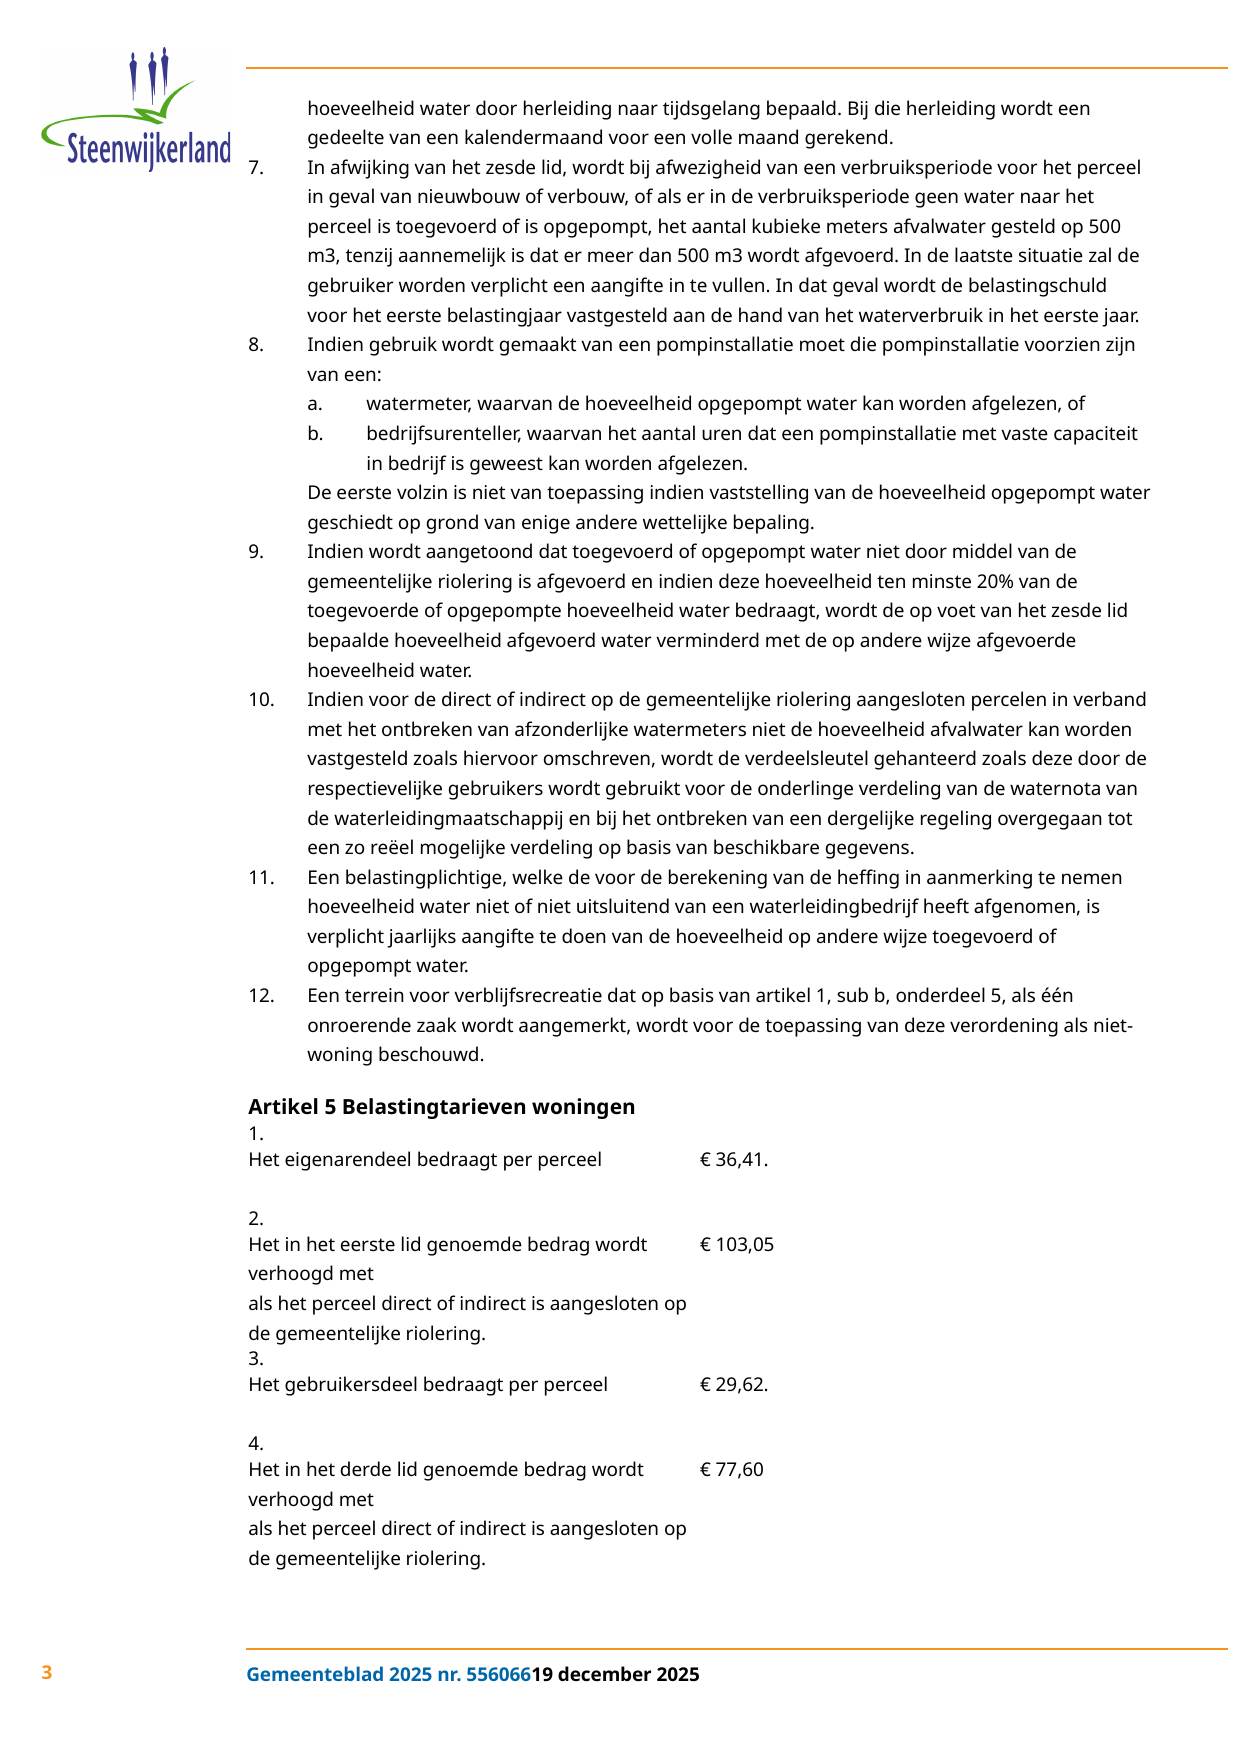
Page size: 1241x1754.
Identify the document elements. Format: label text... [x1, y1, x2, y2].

list Indien voor de direct of indirect op de gemeentelijke riolering aangesloten percelen in verband met het ontbreken van afzonderlijke watermeters niet de hoeveelheid afvalwater kan worden vastgesteld zoals hiervoor omschreven, wordt de verdeelsleutel gehanteerd zoals deze door de respectievelijke gebruikers wordt gebruikt voor de onderlinge verdeling van de waternota van de waterleidingmaatschappij en bij het ontbreken van een dergelijke regeling overgegaan tot een zo reëel mogelijke verdeling op basis van beschikbare gegevens. [248, 686, 1152, 860]
table_header Het gebruikersdeel bedraagt per perceel [248, 1371, 700, 1397]
table_header € 103,05 [700, 1231, 1152, 1345]
list De eerste volzin is niet van toepassing indien vaststelling van de hoeveelheid opgepompt water geschiedt op grond van enige andere wettelijke bepaling. [248, 479, 1152, 535]
table_header Het in het derde lid genoemde bedrag wordt verhoogd met als het perceel direct of indirect is aangesloten op de gemeentelijke riolering. [248, 1456, 700, 1571]
list In afwijking van het zesde lid, wordt bij afwezigheid van een verbruiksperiode voor het perceel in geval van nieuwbouw of verbouw, of als er in de verbruiksperiode geen water naar het perceel is toegevoerd of is opgepompt, het aantal kubieke meters afvalwater gesteld op 500 m3, tenzij aannemelijk is dat er meer dan 500 m3 wordt afgevoerd. In de laatste situatie zal de gebruiker worden verplicht een aangifte in te vullen. In dat geval wordt de belastingschuld voor het eerste belastingjaar vastgesteld aan de hand van het waterverbruik in het eerste jaar. [248, 154, 1152, 328]
table_header € 77,60 [700, 1456, 1152, 1571]
list hoeveelheid water door herleiding naar tijdsgelang bepaald. Bij die herleiding wordt een gedeelte van een kalendermaand voor een volle maand gerekend. [248, 95, 1152, 150]
picture [41, 47, 231, 172]
list Een terrein voor verblijfsrecreatie dat op basis van artikel 1, sub b, onderdeel 5, als één onroerende zaak wordt aangemerkt, wordt voor de toepassing van deze verordening als niet-woning beschouwd. [248, 982, 1152, 1067]
table_header € 36,41. [700, 1146, 1152, 1172]
list Een belastingplichtige, welke de voor de berekening van de heffing in aanmerking te nemen hoeveelheid water niet of niet uitsluitend van een waterleidingbedrijf heeft afgenomen, is verplicht jaarlijks aangifte te doen van de hoeveelheid op andere wijze toegevoerd of opgepompt water. [248, 864, 1152, 978]
list Indien gebruik wordt gemaakt van een pompinstallatie moet die pompinstallatie voorzien zijn van een: [248, 331, 1152, 387]
text Artikel 5 Belastingtarieven woningen [248, 1092, 1152, 1120]
list Indien wordt aangetoond dat toegevoerd of opgepompt water niet door middel van de gemeentelijke riolering is afgevoerd en indien deze hoeveelheid ten minste 20% van de toegevoerde of opgepompte hoeveelheid water bedraagt, wordt de op voet van het zesde lid bepaalde hoeveelheid afgevoerd water verminderd met de op andere wijze afgevoerde hoeveelheid water. [248, 538, 1152, 683]
table_header Het eigenarendeel bedraagt per perceel [248, 1146, 700, 1172]
list watermeter, waarvan de hoeveelheid opgepompt water kan worden afgelezen, of [307, 391, 1152, 416]
list bedrijfsurenteller, waarvan het aantal uren dat een pompinstallatie met vaste capaciteit in bedrijf is geweest kan worden afgelezen. [307, 420, 1152, 476]
table_header € 29,62. [700, 1371, 1152, 1397]
table_header Het in het eerste lid genoemde bedrag wordt verhoogd met als het perceel direct of indirect is aangesloten op de gemeentelijke riolering. [248, 1231, 700, 1345]
